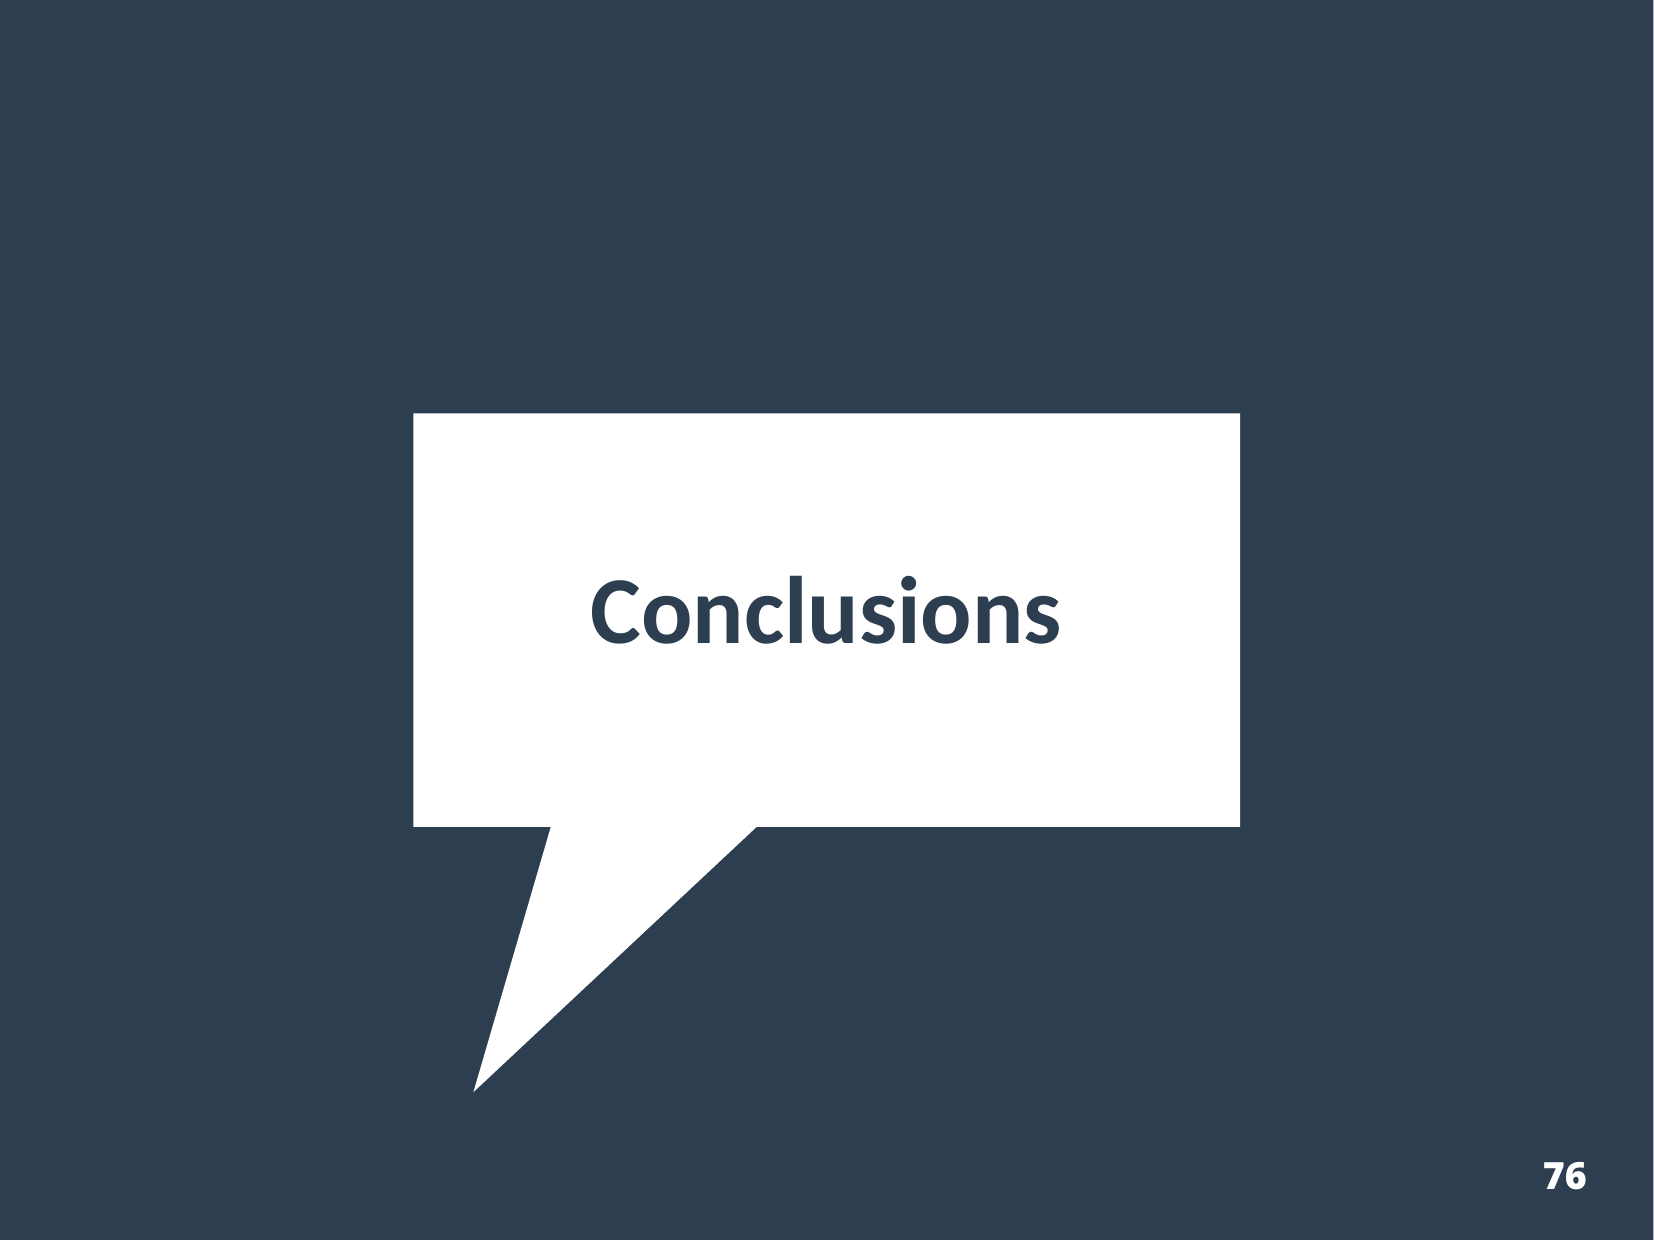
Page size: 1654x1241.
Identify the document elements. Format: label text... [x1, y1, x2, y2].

title Conclusions [442, 442, 1211, 798]
